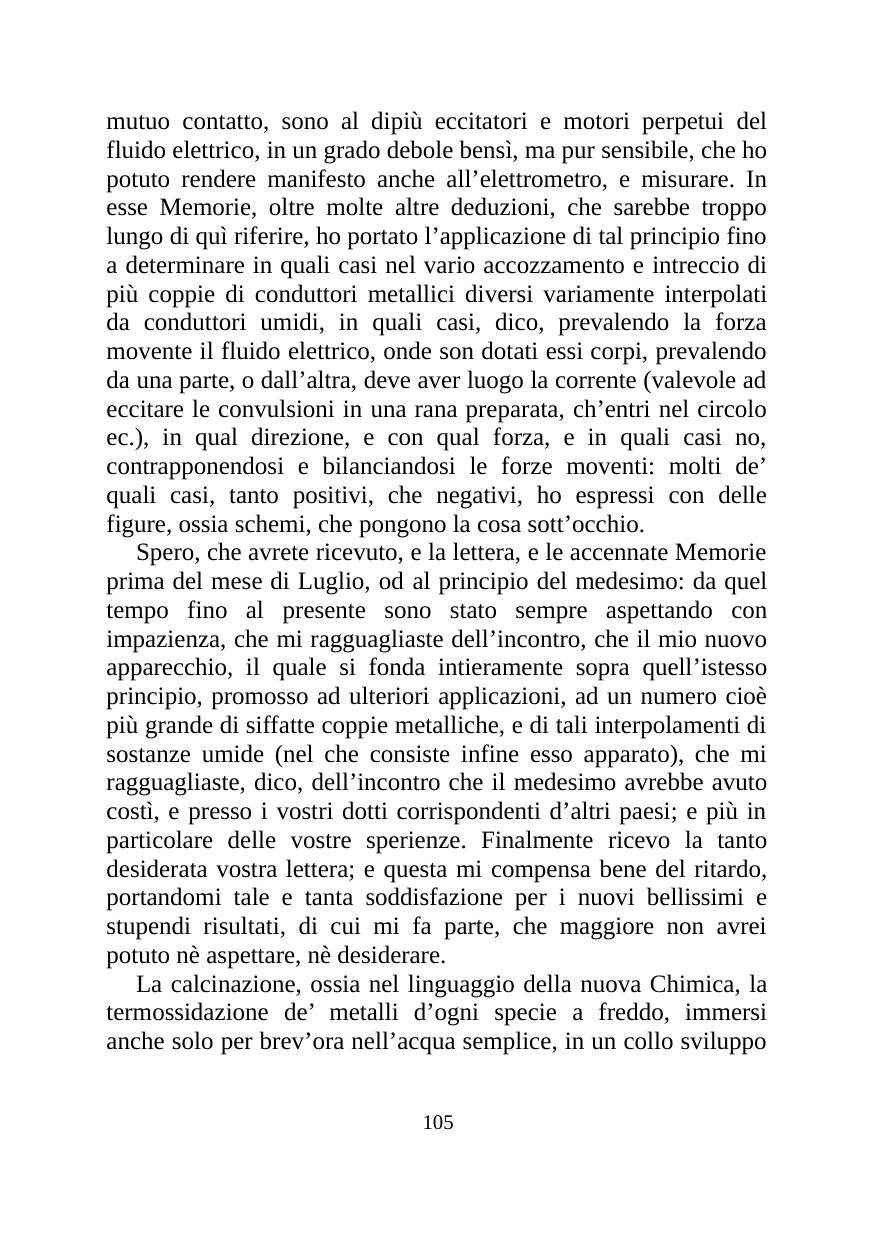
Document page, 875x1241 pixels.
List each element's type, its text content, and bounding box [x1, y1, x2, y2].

text La calcinazione, ossia nel linguaggio della nuova Chimica, la termossidazione de’ metalli d’ogni specie a freddo, immersi anche solo per brev’ora nell’acqua semplice, in un collo sviluppo [106, 969, 768, 1055]
text Spero, che avrete ricevuto, e la lettera, e le accennate Memorie prima del mese di Luglio, od al principio del medesimo: da quel tempo fino al presente sono stato sempre aspettando con impazienza, che mi ragguagliaste dell’incontro, che il mio nuovo apparecchio, il quale si fonda intieramente sopra quell’istesso principio, promosso ad ulteriori applicazioni, ad un numero cioè più grande di siffatte coppie metalliche, e di tali interpolamenti di sostanze umide (nel che consiste infine esso apparato), che mi ragguagliaste, dico, dell’incontro che il medesimo avrebbe avuto costì, e presso i vostri dotti corrispondenti d’altri paesi; e più in particolare delle vostre sperienze. Finalmente ricevo la tanto desiderata vostra lettera; e questa mi compensa bene del ritardo, portandomi tale e tanta soddisfazione per i nuovi bellissimi e stupendi risultati, di cui mi fa parte, che maggiore non avrei potuto nè aspettare, nè desiderare. [106, 537, 768, 969]
text mutuo contatto, sono al dipiù eccitatori e motori perpetui del fluido elettrico, in un grado debole bensì, ma pur sensibile, che ho potuto rendere manifesto anche all’elettrometro, e misurare. In esse Memorie, oltre molte altre deduzioni, che sarebbe troppo lungo di quì riferire, ho portato l’applicazione di tal principio fino a determinare in quali casi nel vario accozzamento e intreccio di più coppie di conduttori metallici diversi variamente interpolati da conduttori umidi, in quali casi, dico, prevalendo la forza movente il fluido elettrico, onde son dotati essi corpi, prevalendo da una parte, o dall’altra, deve aver luogo la corrente (valevole ad eccitare le convulsioni in una rana preparata, ch’entri nel circolo ec.), in qual direzione, e con qual forza, e in quali casi no, contrapponendosi e bilanciandosi le forze moventi: molti de’ quali casi, tanto positivi, che negativi, ho espressi con delle figure, ossia schemi, che pongono la cosa sott’occhio. [106, 106, 768, 537]
